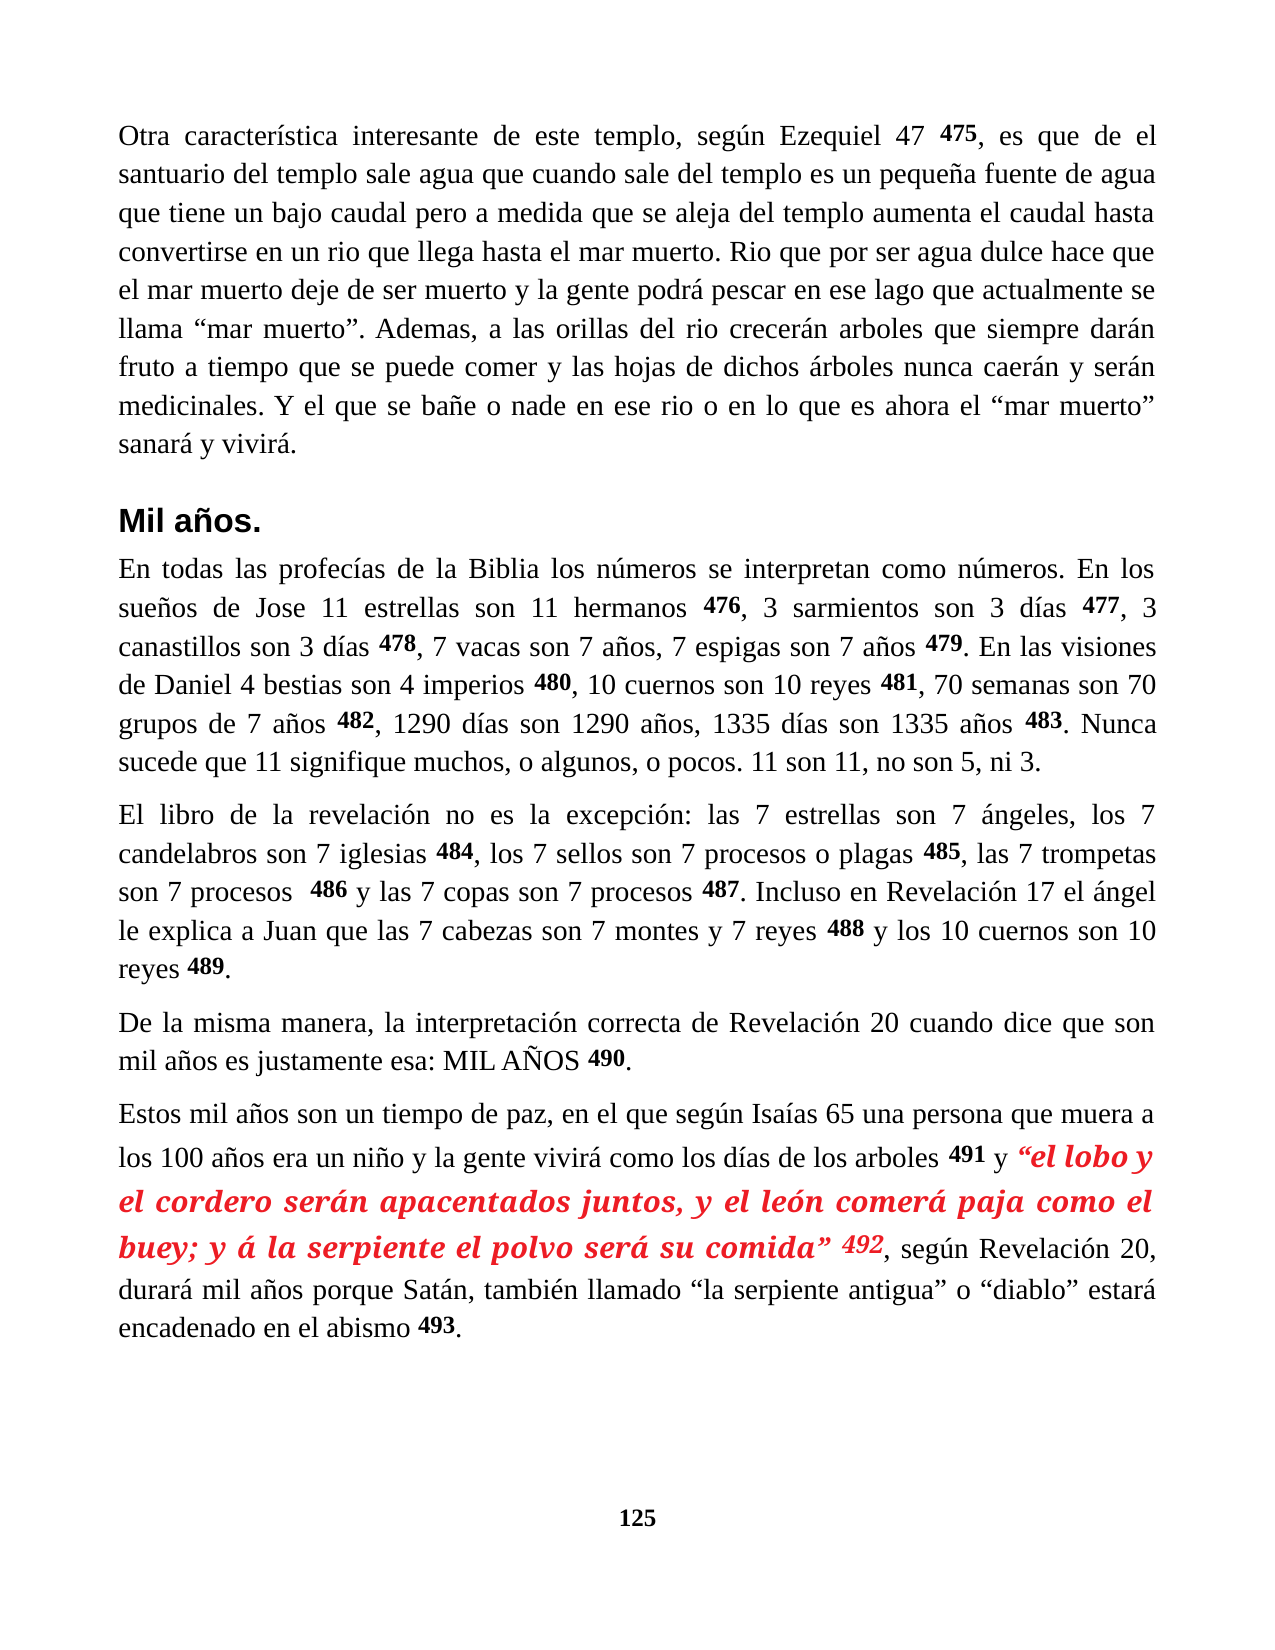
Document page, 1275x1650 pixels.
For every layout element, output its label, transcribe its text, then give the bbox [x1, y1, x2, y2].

subtitle Mil años. [118, 500, 1157, 539]
text De la misma manera, la interpretación correcta de Revelación 20 cuando dice que son mil años es justamente esa: MIL AÑOS . [118, 1005, 1157, 1077]
text Otra característica interesante de este templo, según Ezequiel 47 , es que de el santuario del templo sale agua que cuando sale del templo es un pequeña fuente de agua que tiene un bajo caudal pero a medida que se aleja del templo aumenta el caudal hasta convertirse en un rio que llega hasta el mar muerto. Rio que por ser agua dulce hace que el mar muerto deje de ser muerto y la gente podrá pescar en ese lago que actualmente se llama “mar muerto”. Ademas, a las orillas del rio crecerán arboles que siempre darán fruto a tiempo que se puede comer y las hojas de dichos árboles nunca caerán y serán medicinales. Y el que se bañe o nade en ese rio o en lo que es ahora el “mar muerto” sanará y vivirá. [118, 118, 1157, 460]
text Estos mil años son un tiempo de paz, en el que según Isaías 65 una persona que muera a los 100 años era un niño y la gente vivirá como los días de los arboles y “el lobo y el cordero serán apacentados juntos, y el león comerá paja como el buey; y á la serpiente el polvo será su comida” , según Revelación 20, durará mil años porque Satán, también llamado “la serpiente antigua” o “diablo” estará encadenado en el abismo . [118, 1096, 1157, 1344]
text En todas las profecías de la Biblia los números se interpretan como números. En los sueños de Jose 11 estrellas son 11 hermanos , 3 sarmientos son 3 días , 3 canastillos son 3 días , 7 vacas son 7 años, 7 espigas son 7 años . En las visiones de Daniel 4 bestias son 4 imperios , 10 cuernos son 10 reyes , 70 semanas son 70 grupos de 7 años , 1290 días son 1290 años, 1335 días son 1335 años . Nunca sucede que 11 signifique muchos, o algunos, o pocos. 11 son 11, no son 5, ni 3. [118, 552, 1157, 778]
text El libro de la revelación no es la excepción: las 7 estrellas son 7 ángeles, los 7 candelabros son 7 iglesias , los 7 sellos son 7 procesos o plagas , las 7 trompetas son 7 procesos y las 7 copas son 7 procesos . Incluso en Revelación 17 el ángel le explica a Juan que las 7 cabezas son 7 montes y 7 reyes y los 10 cuernos son 10 reyes . [118, 797, 1157, 985]
